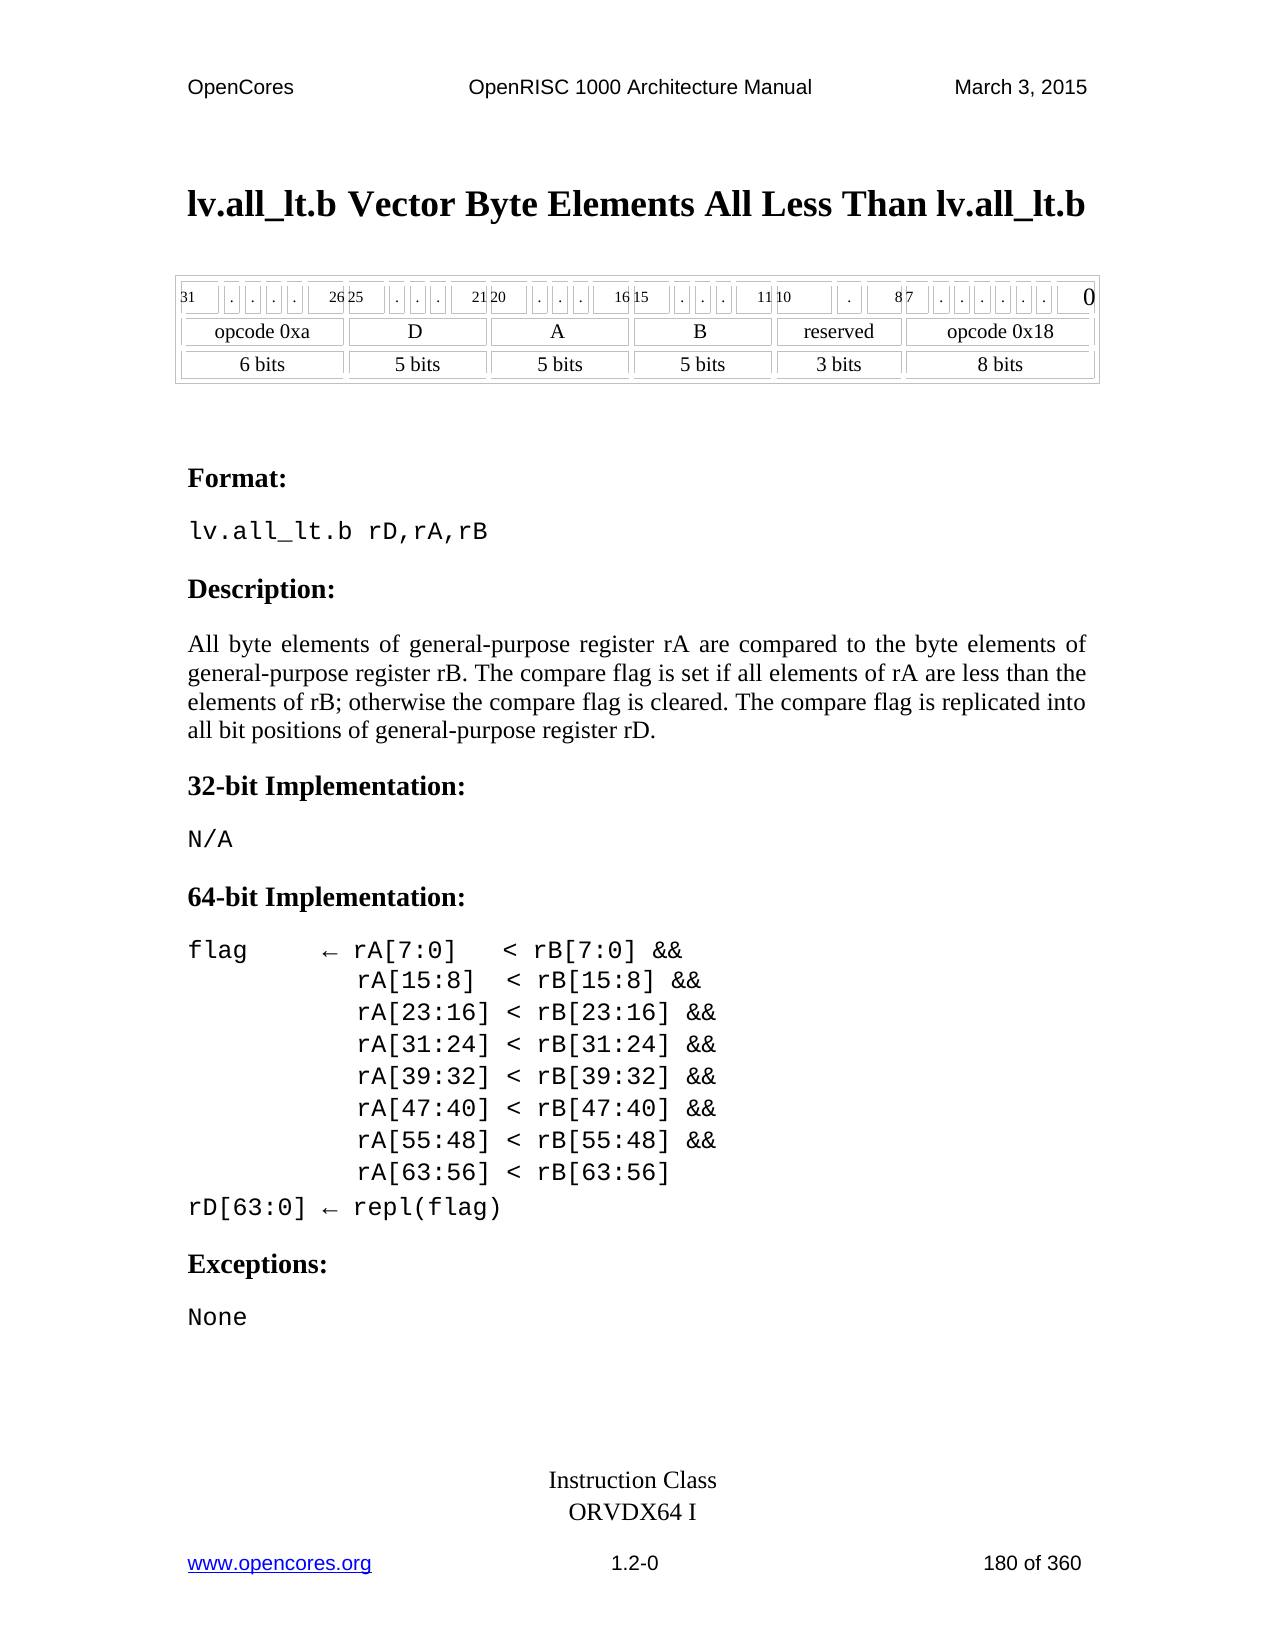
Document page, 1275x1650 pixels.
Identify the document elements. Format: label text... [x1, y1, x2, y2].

text N/A [187, 826, 1087, 855]
text Description: [187, 572, 1087, 604]
text lv.all_lt.b rD,rA,rB [187, 518, 1087, 547]
text Format: [187, 461, 1087, 493]
text All byte elements of general-purpose register rA are compared to the byte elements of general-purpose register rB. The compare flag is set if all elements of rA are less than the elements of rB; otherwise the compare flag is cleared. The compare flag is replicated into all bit positions of general-purpose register rD. [187, 629, 1087, 744]
text None [187, 1305, 1087, 1333]
text 32-bit Implementation: [187, 769, 1087, 801]
text flag ← rA[7:0] < rB[7:0] && rA[15:8] < rB[15:8] && rA[23:16] < rB[23:16] && rA[31:24] < rB[31:24] && rA[39:32] < rB[39:32] && rA[47:40] < rB[47:40] && rA[55:48] < rB[55:48] && rA[63:56] < rB[63:56] rD[63:0] ← repl(flag) [187, 937, 1087, 1222]
text 64-bit Implementation: [187, 880, 1087, 912]
text Exceptions: [187, 1247, 1087, 1280]
